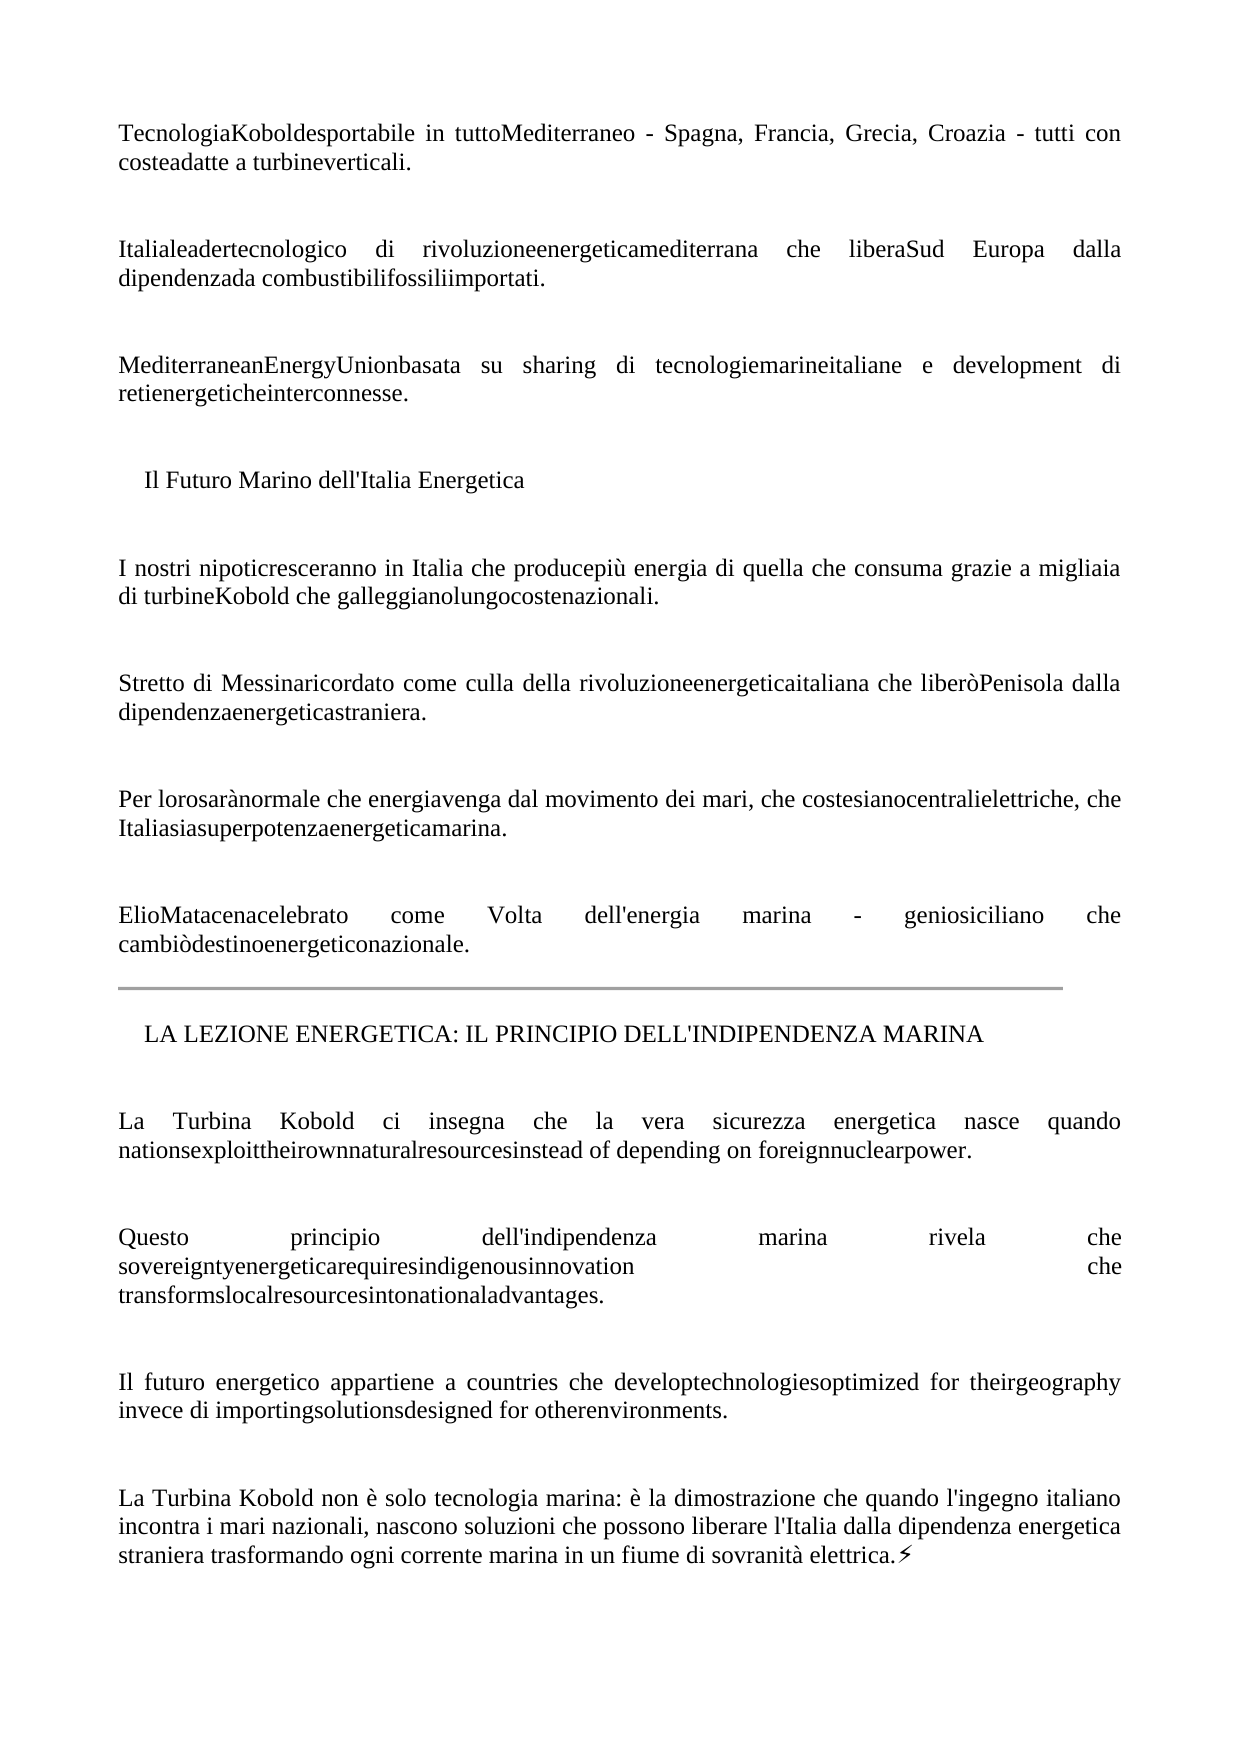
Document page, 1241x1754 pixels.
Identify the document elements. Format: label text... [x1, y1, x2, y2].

text Stretto di Messinaricordato come culla della rivoluzioneenergeticaitaliana che liberòPenisola dalla dipendenzaenergeticastraniera. [118, 668, 1122, 726]
text Per lorosarànormale che energiavenga dal movimento dei mari, che costesianocentralielettriche, che Italiasiasuperpotenzaenergeticamarina. [118, 784, 1122, 842]
text Il futuro energetico appartiene a countries che developtechnologiesoptimized for theirgeography invece di importingsolutionsdesigned for otherenvironments. [118, 1367, 1122, 1424]
text Italialeadertecnologico di rivoluzioneenergeticamediterrana che liberaSud Europa dalla dipendenzada combustibilifossiliimportati. [118, 234, 1122, 291]
text MediterraneanEnergyUnionbasata su sharing di tecnologiemarineitaliane e development di retienergeticheinterconnesse. [118, 350, 1122, 407]
subtitle 🎯 LA LEZIONE ENERGETICA: IL PRINCIPIO DELL'INDIPENDENZA MARINA [118, 1019, 1122, 1048]
text I nostri nipoticresceranno in Italia che producepiù energia di quella che consuma grazie a migliaia di turbineKobold che galleggianolungocostenazionali. [118, 553, 1122, 610]
text La Turbina Kobold non è solo tecnologia marina: è la dimostrazione che quando l'ingegno italiano incontra i mari nazionali, nascono soluzioni che possono liberare l'Italia dalla dipendenza energetica straniera trasformando ogni corrente marina in un fiume di sovranità elettrica.🌊🇮🇹⚡ [118, 1483, 1122, 1569]
text ElioMatacenacelebrato come Volta dell'energia marina - geniosiciliano che cambiòdestinoenergeticonazionale. [118, 900, 1122, 958]
subtitle 🚀 Il Futuro Marino dell'Italia Energetica [118, 466, 1122, 494]
text La Turbina Kobold ci insegna che la vera sicurezza energetica nasce quando nationsexploittheirownnaturalresourcesinstead of depending on foreignnuclearpower. [118, 1106, 1122, 1164]
text TecnologiaKoboldesportabile in tuttoMediterraneo - Spagna, Francia, Grecia, Croazia - tutti con costeadatte a turbineverticali. [118, 118, 1122, 176]
text Questo principio dell'indipendenza marina rivela che sovereigntyenergeticarequiresindigenousinnovation che transformslocalresourcesintonationaladvantages. [118, 1222, 1122, 1308]
